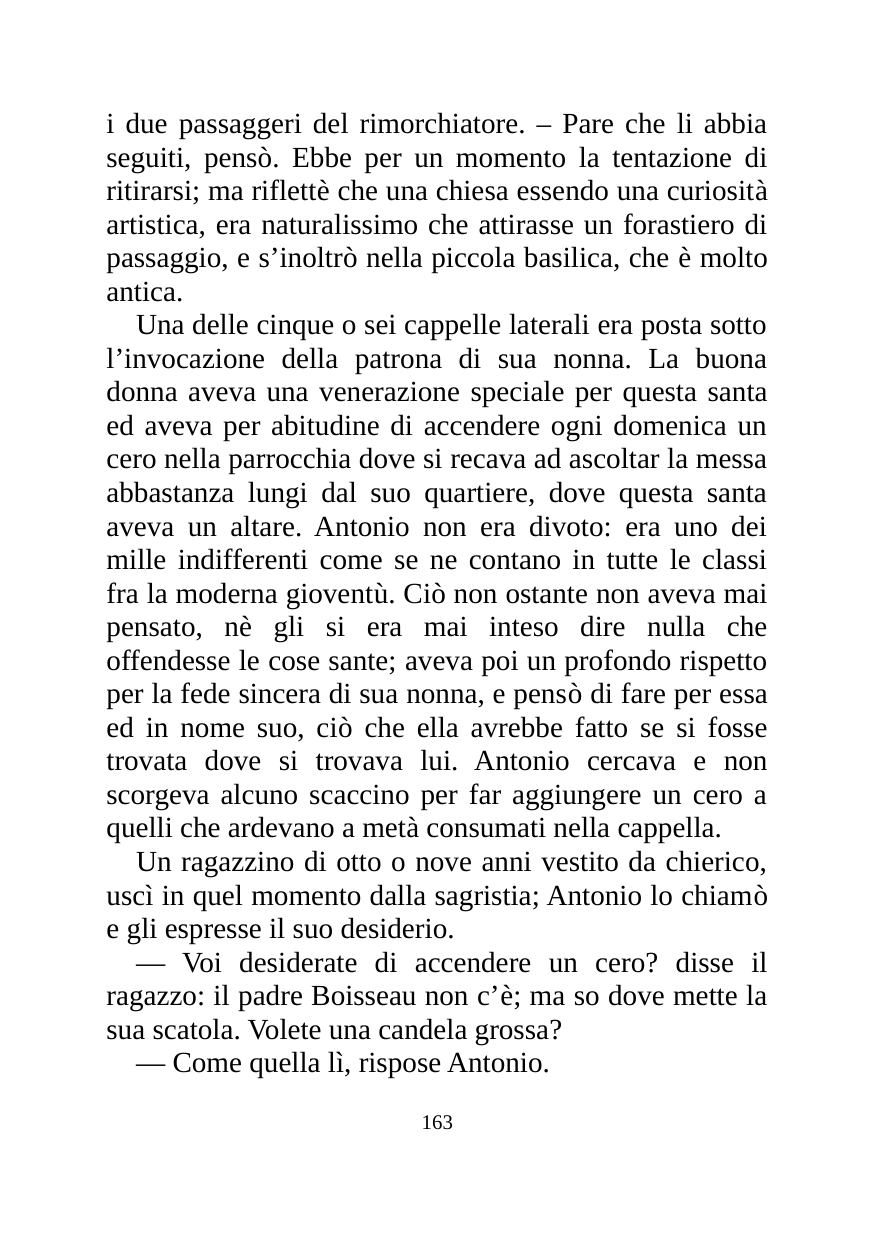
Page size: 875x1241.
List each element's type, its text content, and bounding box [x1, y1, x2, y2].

text Un ragazzino di otto o nove anni vestito da chierico, uscì in quel momento dalla sagristia; Antonio lo chiamò e gli espresse il suo desiderio. [106, 844, 768, 945]
text Una delle cinque o sei cappelle laterali era posta sotto l’invocazione della patrona di sua nonna. La buona donna aveva una venerazione speciale per questa santa ed aveva per abitudine di accendere ogni domenica un cero nella parrocchia dove si recava ad ascoltar la messa abbastanza lungi dal suo quartiere, dove questa santa aveva un altare. Antonio non era divoto: era uno dei mille indifferenti come se ne contano in tutte le classi fra la moderna gioventù. Ciò non ostante non aveva mai pensato, nè gli si era mai inteso dire nulla che offendesse le cose sante; aveva poi un profondo rispetto per la fede sincera di sua nonna, e pensò di fare per essa ed in nome suo, ciò che ella avrebbe fatto se si fosse trovata dove si trovava lui. Antonio cercava e non scorgeva alcuno scaccino per far aggiungere un cero a quelli che ardevano a metà consumati nella cappella. [106, 307, 768, 844]
text — Voi desiderate di accendere un cero? disse il ragazzo: il padre Boisseau non c’è; ma so dove mette la sua scatola. Volete una candela grossa? [106, 945, 768, 1045]
text i due passaggeri del rimorchiatore. – Pare che li abbia seguiti, pensò. Ebbe per un momento la tentazione di ritirarsi; ma riflettè che una chiesa essendo una curiosità artistica, era naturalissimo che attirasse un forastiero di passaggio, e s’inoltrò nella piccola basilica, che è molto antica. [106, 106, 768, 307]
text — Come quella lì, rispose Antonio. [106, 1045, 768, 1079]
